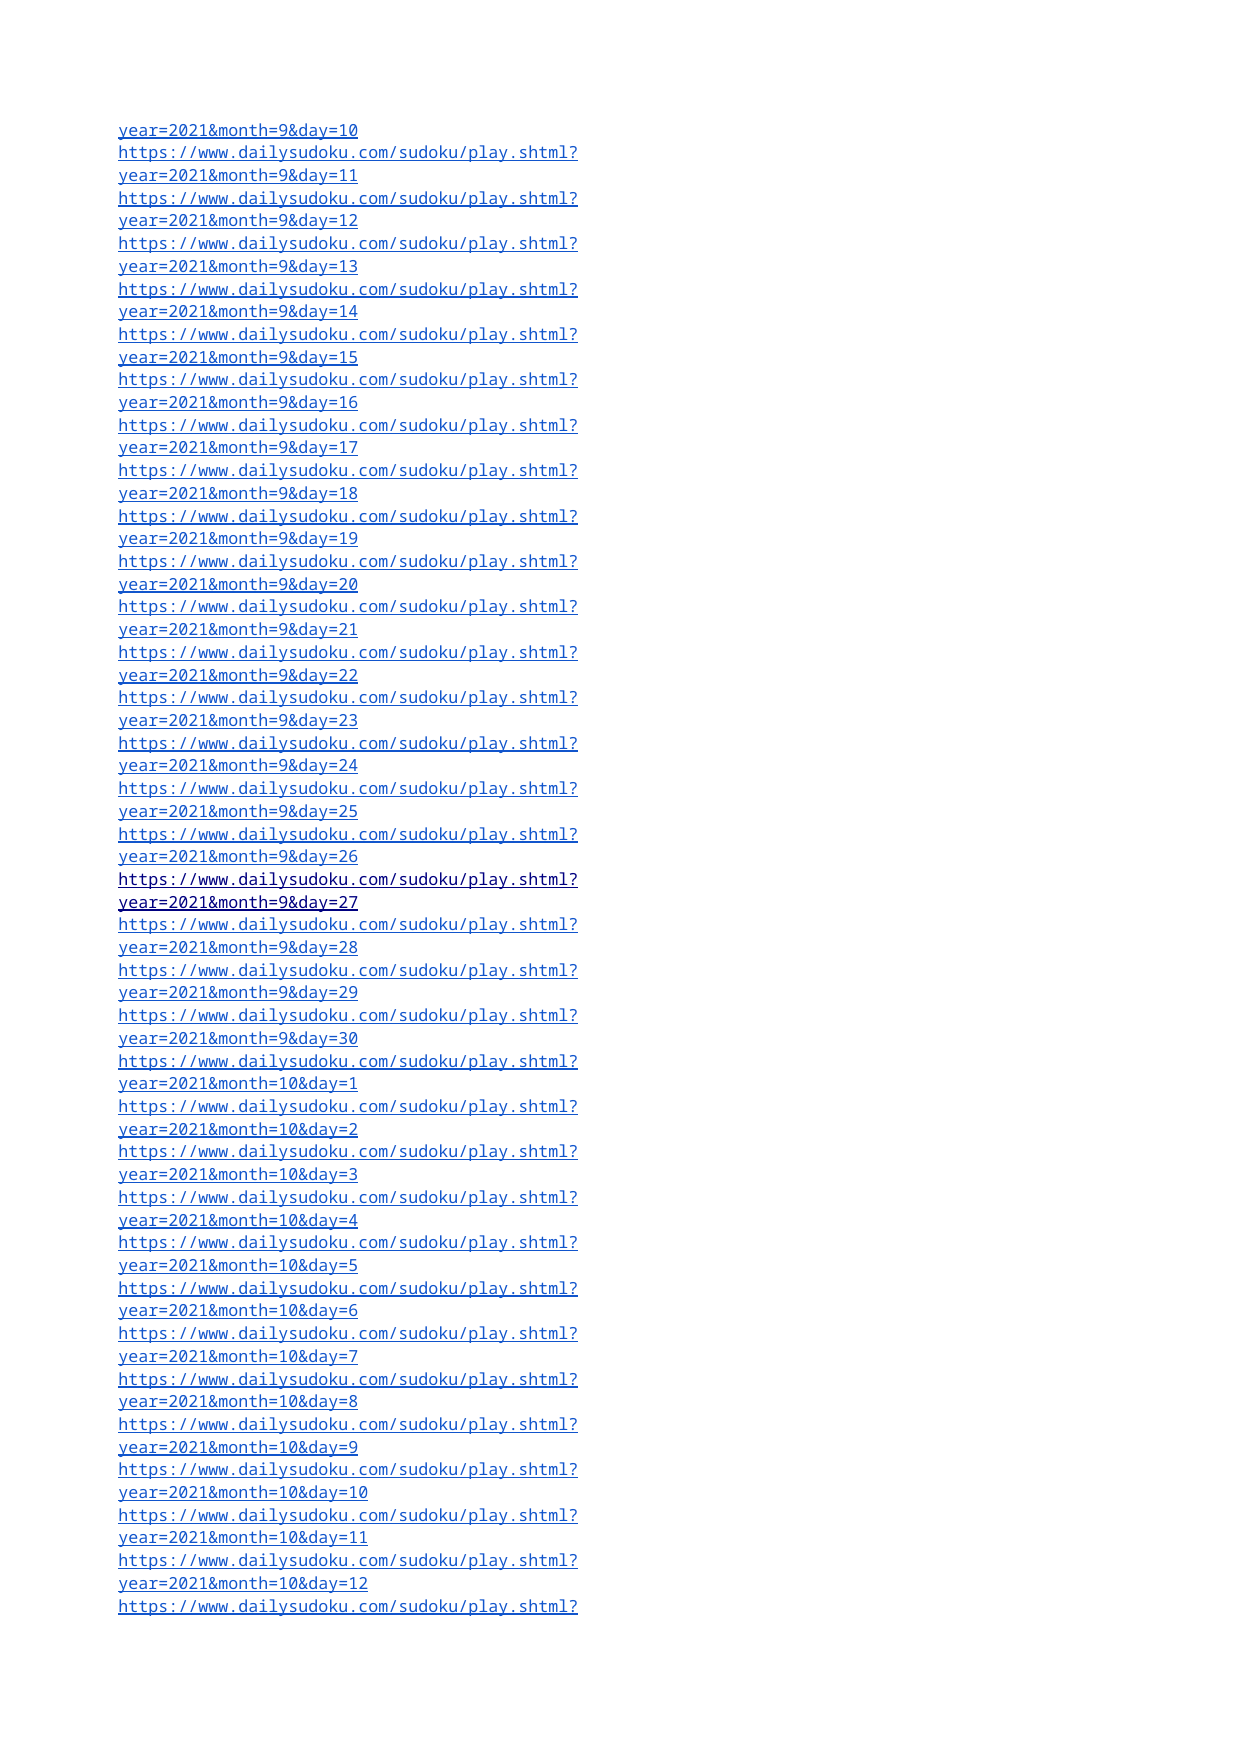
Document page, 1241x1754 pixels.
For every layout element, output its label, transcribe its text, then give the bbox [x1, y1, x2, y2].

table_cell https://www.dailysudoku.com/sudoku/play.shtml?year=2021&month=10&day=1 [118, 1049, 812, 1094]
table_cell https://www.dailysudoku.com/sudoku/play.shtml?year=2021&month=10&day=3 [118, 1140, 812, 1185]
table_cell https://www.dailysudoku.com/sudoku/play.shtml?year=2021&month=9&day=22 [118, 640, 812, 686]
table_cell https://www.dailysudoku.com/sudoku/play.shtml?year=2021&month=9&day=11 [118, 141, 812, 186]
table_cell https://www.dailysudoku.com/sudoku/play.shtml?year=2021&month=9&day=30 [118, 1004, 812, 1049]
table_cell https://www.dailysudoku.com/sudoku/play.shtml?year=2021&month=9&day=29 [118, 958, 812, 1004]
table_cell https://www.dailysudoku.com/sudoku/play.shtml?year=2021&month=10&day=6 [118, 1276, 812, 1322]
table_cell https://www.dailysudoku.com/sudoku/play.shtml?year=2021&month=9&day=16 [118, 368, 812, 413]
table_cell https://www.dailysudoku.com/sudoku/play.shtml?year=2021&month=9&day=13 [118, 232, 812, 277]
table_cell https://www.dailysudoku.com/sudoku/play.shtml?year=2021&month=10&day=4 [118, 1185, 812, 1231]
table_cell https://www.dailysudoku.com/sudoku/play.shtml?year=2021&month=9&day=27 [118, 868, 812, 913]
table_cell https://www.dailysudoku.com/sudoku/play.shtml?year=2021&month=10&day=10 [118, 1458, 812, 1503]
table_cell https://www.dailysudoku.com/sudoku/play.shtml?year=2021&month=9&day=21 [118, 595, 812, 640]
table_cell https://www.dailysudoku.com/sudoku/play.shtml?year=2021&month=9&day=17 [118, 413, 812, 459]
table_cell https://www.dailysudoku.com/sudoku/play.shtml?year=2021&month=10&day=12 [118, 1549, 812, 1594]
table_cell https://www.dailysudoku.com/sudoku/play.shtml?year=2021&month=10&day=9 [118, 1413, 812, 1458]
table_cell https://www.dailysudoku.com/sudoku/play.shtml?year=2021&month=10&day=7 [118, 1322, 812, 1367]
table_cell https://www.dailysudoku.com/sudoku/play.shtml?year=2021&month=9&day=25 [118, 777, 812, 822]
table_cell https://www.dailysudoku.com/sudoku/play.shtml?year=2021&month=9&day=26 [118, 822, 812, 867]
table_cell https://www.dailysudoku.com/sudoku/play.shtml?year=2021&month=9&day=24 [118, 731, 812, 777]
table_cell https://www.dailysudoku.com/sudoku/play.shtml?year=2021&month=9&day=20 [118, 550, 812, 595]
table_cell https://www.dailysudoku.com/sudoku/play.shtml?year=2021&month=10&day=2 [118, 1095, 812, 1140]
table_cell https://www.dailysudoku.com/sudoku/play.shtml?year=2021&month=9&day=19 [118, 504, 812, 549]
table_cell https://www.dailysudoku.com/sudoku/play.shtml?year=2021&month=9&day=14 [118, 277, 812, 322]
table_cell https://www.dailysudoku.com/sudoku/play.shtml? [118, 1594, 812, 1617]
table_cell https://www.dailysudoku.com/sudoku/play.shtml?year=2021&month=9&day=18 [118, 459, 812, 504]
table_cell https://www.dailysudoku.com/sudoku/play.shtml?year=2021&month=9&day=15 [118, 323, 812, 368]
table_cell https://www.dailysudoku.com/sudoku/play.shtml?year=2021&month=10&day=5 [118, 1231, 812, 1276]
table_cell https://www.dailysudoku.com/sudoku/play.shtml?year=2021&month=9&day=23 [118, 686, 812, 731]
table_cell year=2021&month=9&day=10 [118, 118, 812, 141]
table_cell https://www.dailysudoku.com/sudoku/play.shtml?year=2021&month=9&day=12 [118, 186, 812, 232]
table_cell https://www.dailysudoku.com/sudoku/play.shtml?year=2021&month=10&day=11 [118, 1503, 812, 1549]
table_cell https://www.dailysudoku.com/sudoku/play.shtml?year=2021&month=10&day=8 [118, 1367, 812, 1412]
table_cell https://www.dailysudoku.com/sudoku/play.shtml?year=2021&month=9&day=28 [118, 913, 812, 958]
